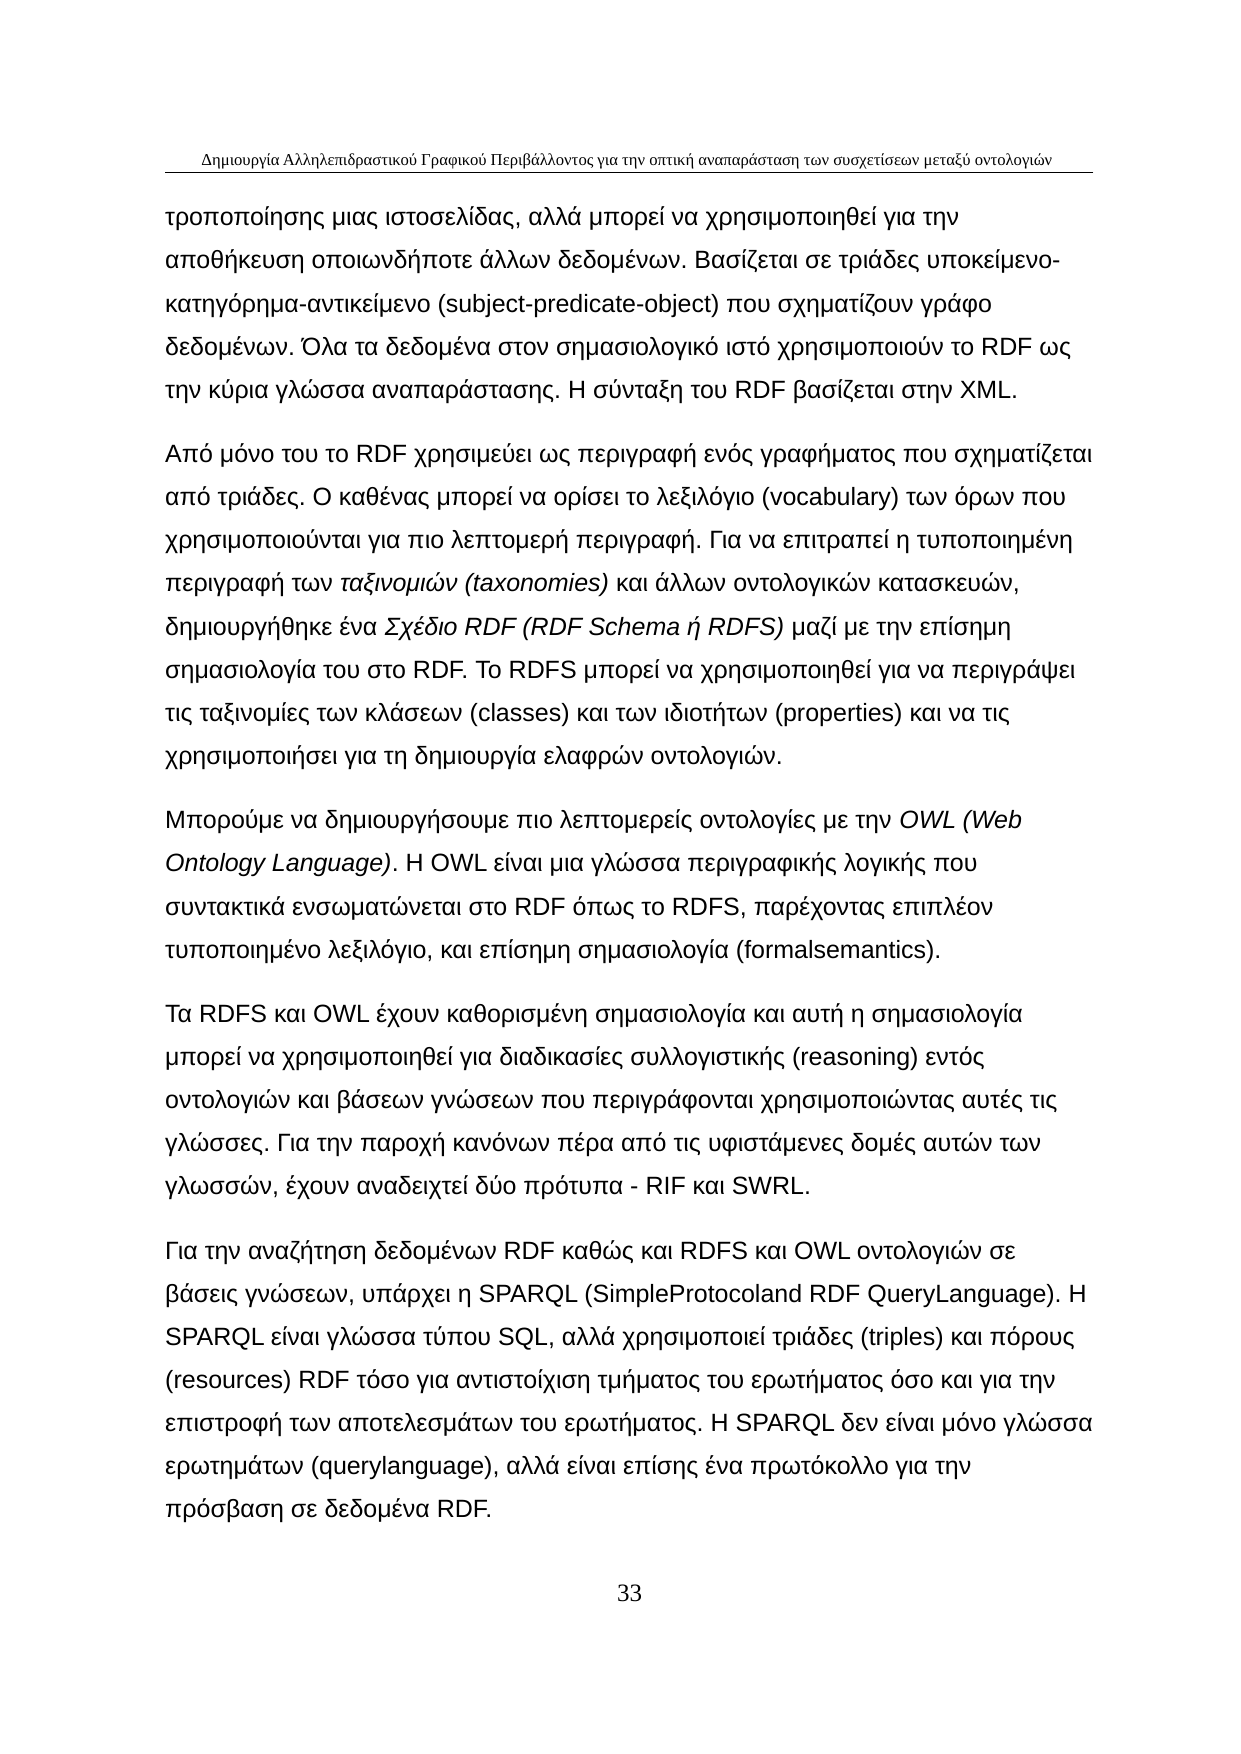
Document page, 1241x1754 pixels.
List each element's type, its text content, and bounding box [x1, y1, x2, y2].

text Για την αναζήτηση δεδομένων RDF καθώς και RDFS και OWL οντολογιών σε βάσεις γνώσεων, υπάρχει η SPARQL (SimpleProtocoland RDF QueryLanguage). Η SPARQL είναι γλώσσα τύπου SQL, αλλά χρησιμοποιεί τριάδες (triples) και πόρους (resources) RDF τόσο για αντιστοίχιση τμήματος του ερωτήματος όσο και για την επιστροφή των αποτελεσμάτων του ερωτήματος. Η SPARQL δεν είναι μόνο γλώσσα ερωτημάτων (querylanguage), αλλά είναι επίσης ένα πρωτόκολλο για την πρόσβαση σε δεδομένα RDF. [165, 1236, 1093, 1523]
text Από μόνο του το RDF χρησιμεύει ως περιγραφή ενός γραφήματος που σχηματίζεται από τριάδες. Ο καθένας μπορεί να ορίσει το λεξιλόγιο (vocabulary) των όρων που χρησιμοποιούνται για πιο λεπτομερή περιγραφή. Για να επιτραπεί η τυποποιημένη περιγραφή των ταξινομιών (taxonomies) και άλλων οντολογικών κατασκευών, δημιουργήθηκε ένα Σχέδιο RDF (RDF Schema ή RDFS) μαζί με την επίσημη σημασιολογία του στο RDF. Το RDFS μπορεί να χρησιμοποιηθεί για να περιγράψει τις ταξινομίες των κλάσεων (classes) και των ιδιοτήτων (properties) και να τις χρησιμοποιήσει για τη δημιουργία ελαφρών οντολογιών. [165, 439, 1093, 770]
text Μπορούμε να δημιουργήσουμε πιο λεπτομερείς οντολογίες με την OWL (Web Ontology Language). Η OWL είναι μια γλώσσα περιγραφικής λογικής που συντακτικά ενσωματώνεται στο RDF όπως το RDFS, παρέχοντας επιπλέον τυποποιημένο λεξιλόγιο, και επίσημη σημασιολογία (formalsemantics). [165, 805, 1093, 963]
text Τα RDFS και OWL έχουν καθορισμένη σημασιολογία και αυτή η σημασιολογία μπορεί να χρησιμοποιηθεί για διαδικασίες συλλογιστικής (reasoning) εντός οντολογιών και βάσεων γνώσεων που περιγράφονται χρησιμοποιώντας αυτές τις γλώσσες. Για την παροχή κανόνων πέρα από τις υφιστάμενες δομές αυτών των γλωσσών, έχουν αναδειχτεί δύο πρότυπα - RIF και SWRL. [165, 999, 1093, 1200]
text τροποποίησης μιας ιστοσελίδας, αλλά μπορεί να χρησιμοποιηθεί για την αποθήκευση οποιωνδήποτε άλλων δεδομένων. Βασίζεται σε τριάδες υποκείμενο-κατηγόρημα-αντικείμενο (subject-predicate-object) που σχηματίζουν γράφο δεδομένων. Όλα τα δεδομένα στον σημασιολογικό ιστό χρησιμοποιούν το RDF ως την κύρια γλώσσα αναπαράστασης. Η σύνταξη του RDF βασίζεται στην XML. [165, 202, 1093, 403]
